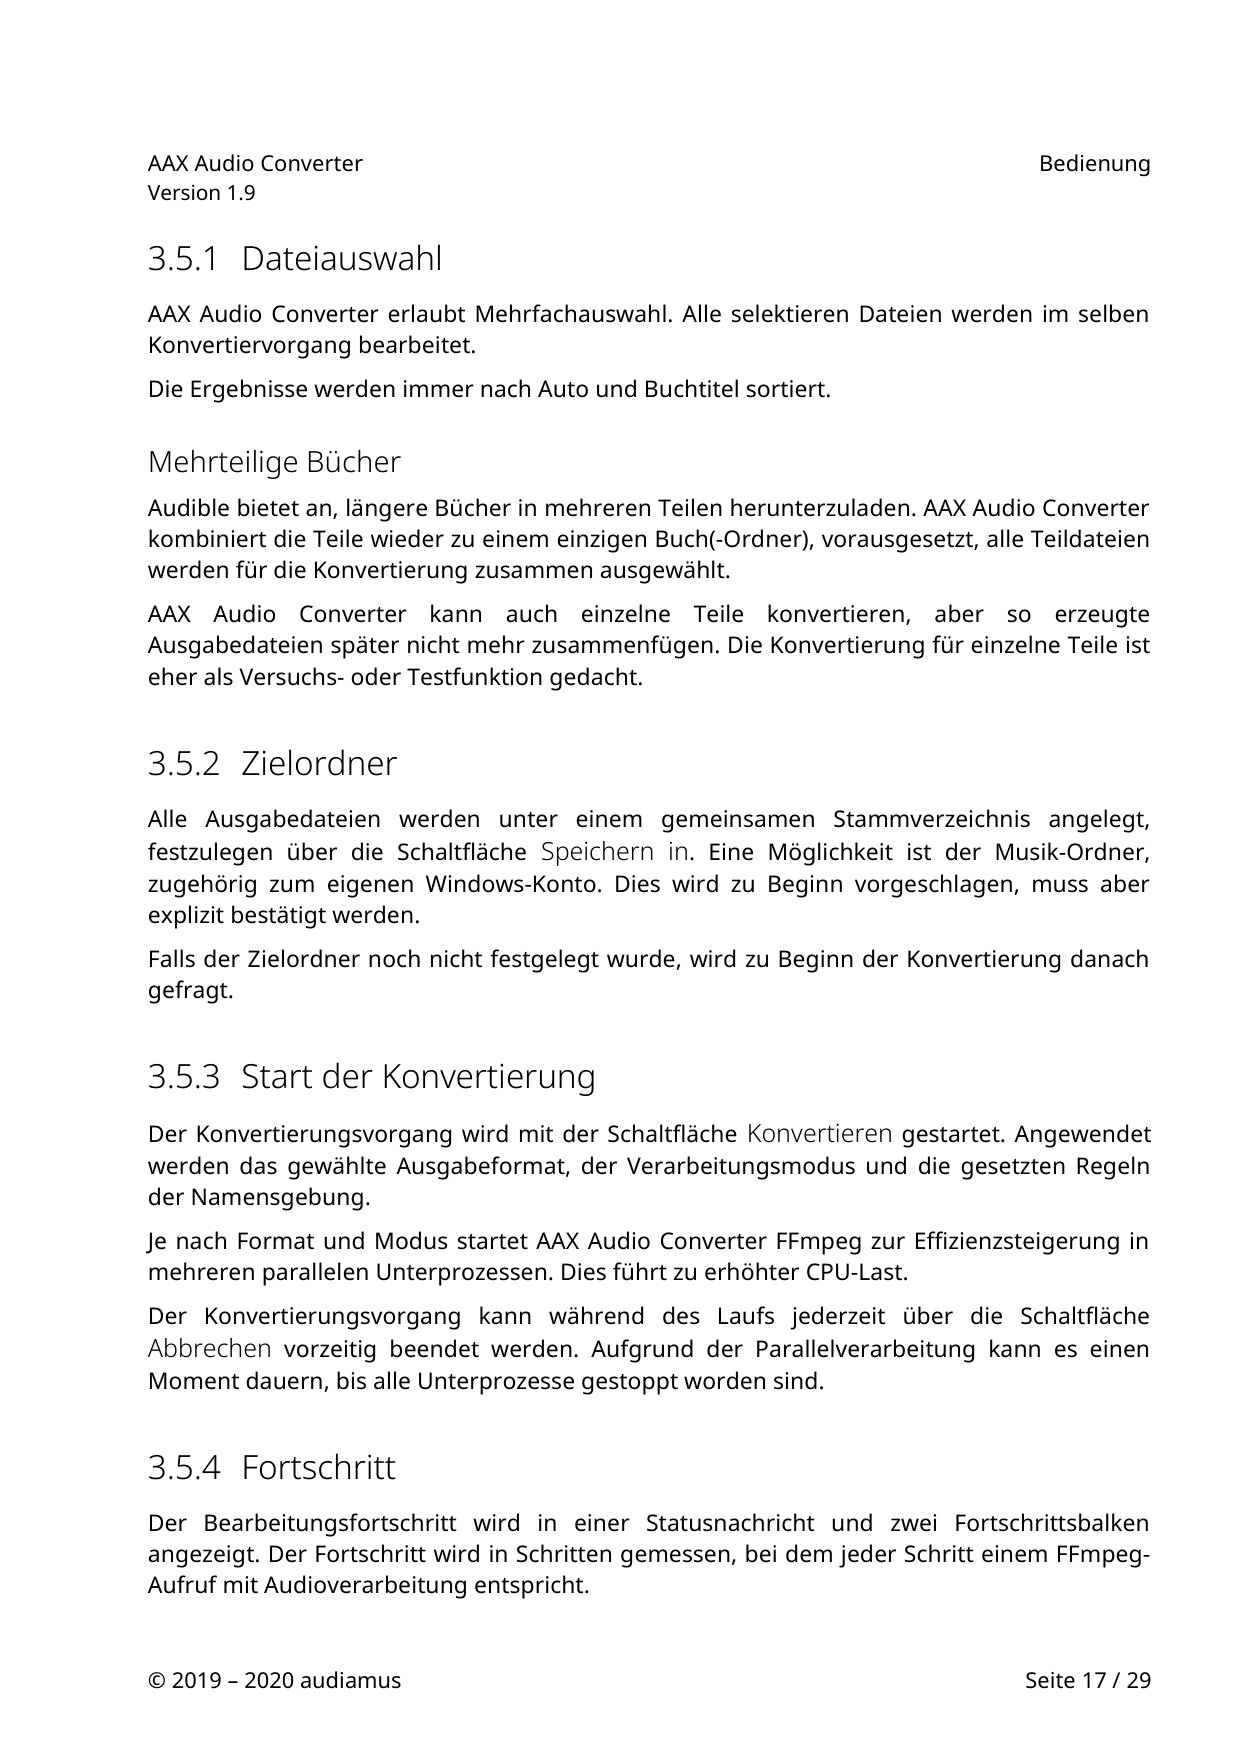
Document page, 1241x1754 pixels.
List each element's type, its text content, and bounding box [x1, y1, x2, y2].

subtitle Start der Konvertierung [148, 1053, 1152, 1098]
subtitle Mehrteilige Bücher [148, 442, 1152, 481]
text Der Bearbeitungsfortschritt wird in einer Statusnachricht und zwei Fortschrittsbalken angezeigt. Der Fortschritt wird in Schritten gemessen, bei dem jeder Schritt einem FFmpeg-Aufruf mit Audioverarbeitung entspricht. [148, 1507, 1152, 1601]
text AAX Audio Converter kann auch einzelne Teile konvertieren, aber so erzeugte Ausgabedateien später nicht mehr zusammenfügen. Die Konvertierung für einzelne Teile ist eher als Versuchs- oder Testfunktion gedacht. [148, 598, 1152, 692]
text Falls der Zielordner noch nicht festgelegt wurde, wird zu Beginn der Konvertierung danach gefragt. [148, 943, 1152, 1005]
text Der Konvertierungsvorgang kann während des Laufs jederzeit über die Schaltfläche Abbrechen vorzeitig beendet werden. Aufgrund der Parallelverarbeitung kann es einen Moment dauern, bis alle Unterprozesse gestoppt worden sind. [148, 1300, 1152, 1396]
text Je nach Format und Modus startet AAX Audio Converter FFmpeg zur Effizienzsteigerung in mehreren parallelen Unterprozessen. Dies führt zu erhöhter CPU-Last. [148, 1225, 1152, 1287]
text Die Ergebnisse werden immer nach Auto und Buchtitel sortiert. [148, 373, 1152, 404]
text Audible bietet an, längere Bücher in mehreren Teilen herunterzuladen. AAX Audio Converter kombiniert die Teile wieder zu einem einzigen Buch(-Ordner), vorausgesetzt, alle Teildateien werden für die Konvertierung zusammen ausgewählt. [148, 492, 1152, 586]
text Der Konvertierungsvorgang wird mit der Schaltfläche Konvertieren gestartet. Angewendet werden das gewählte Ausgabeformat, der Verarbeitungsmodus und die gesetzten Regeln der Namensgebung. [148, 1116, 1152, 1212]
subtitle Dateiauswahl [148, 235, 1152, 281]
text Alle Ausgabedateien werden unter einem gemeinsamen Stammverzeichnis angelegt, festzulegen über die Schaltfläche Speichern in. Eine Möglichkeit ist der Musik-Ordner, zugehörig zum eigenen Windows-Konto. Dies wird zu Beginn vorgeschlagen, muss aber explizit bestätigt werden. [148, 803, 1152, 930]
subtitle Fortschritt [148, 1444, 1152, 1489]
text AAX Audio Converter erlaubt Mehrfachauswahl. Alle selektieren Dateien werden im selben Konvertiervorgang bearbeitet. [148, 298, 1152, 361]
subtitle Zielordner [148, 740, 1152, 785]
